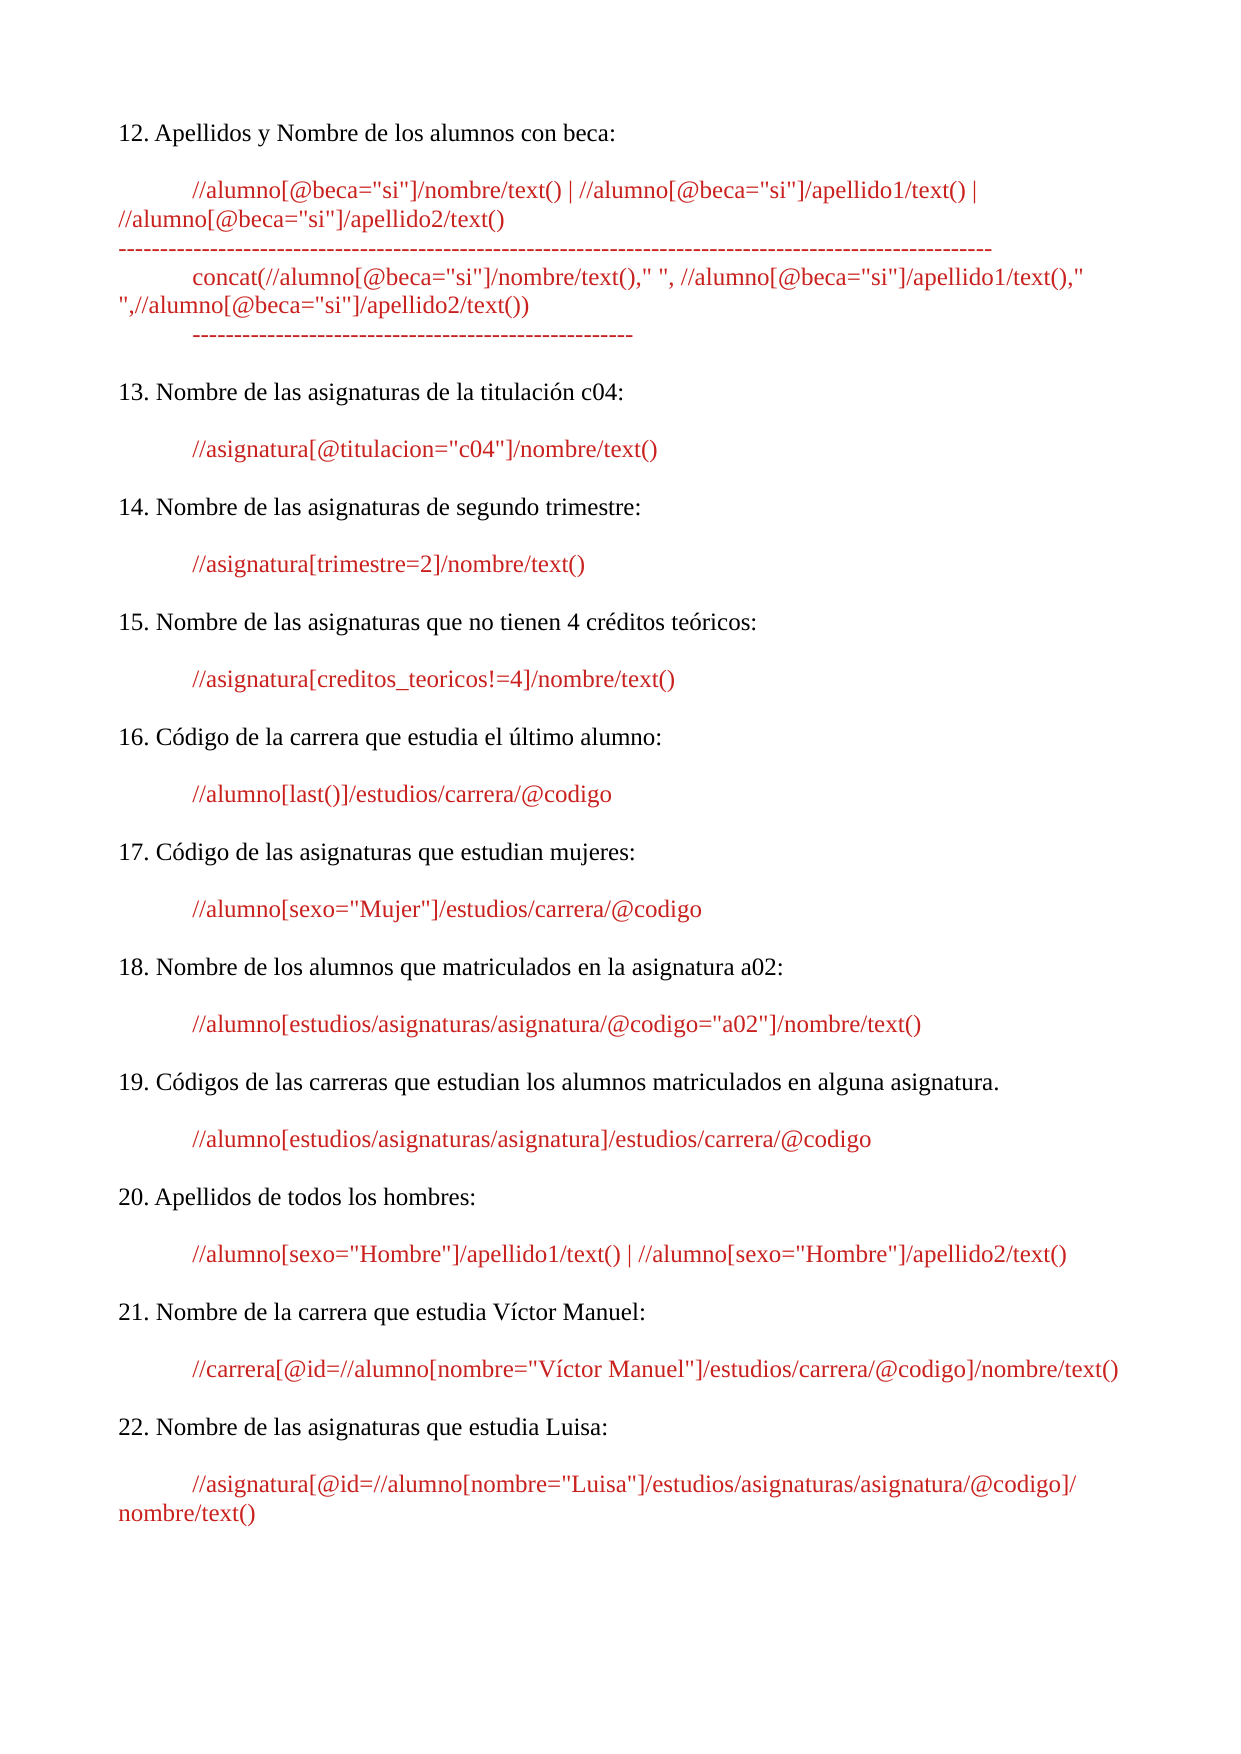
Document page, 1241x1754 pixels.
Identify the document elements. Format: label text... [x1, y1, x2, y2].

text 17. Código de las asignaturas que estudian mujeres: [118, 837, 1122, 866]
text //alumno[sexo="Mujer"]/estudios/carrera/@codigo [118, 894, 1122, 923]
text 16. Código de la carrera que estudia el último alumno: [118, 722, 1122, 751]
text //alumno[@beca="si"]/apellido2/text() [118, 204, 1122, 233]
text 21. Nombre de la carrera que estudia Víctor Manuel: [118, 1297, 1122, 1326]
text 13. Nombre de las asignaturas de la titulación c04: [118, 377, 1122, 406]
text //asignatura[trimestre=2]/nombre/text() [118, 549, 1122, 578]
text ",//alumno[@beca="si"]/apellido2/text()) [118, 291, 1122, 319]
text //alumno[estudios/asignaturas/asignatura]/estudios/carrera/@codigo [118, 1124, 1122, 1153]
text //asignatura[@id=//alumno[nombre="Luisa"]/estudios/asignaturas/asignatura/@codigo]/nombre/text() [118, 1469, 1122, 1527]
text 12. Apellidos y Nombre de los alumnos con beca: [118, 118, 1122, 147]
text concat(//alumno[@beca="si"]/nombre/text()," ", //alumno[@beca="si"]/apellido1/text()," [118, 262, 1122, 291]
text //asignatura[@titulacion="c04"]/nombre/text() [118, 434, 1122, 463]
text 20. Apellidos de todos los hombres: [118, 1182, 1122, 1211]
text 18. Nombre de los alumnos que matriculados en la asignatura a02: [118, 952, 1122, 981]
text ----------------------------------------------------- [118, 319, 1122, 348]
text //asignatura[creditos_teoricos!=4]/nombre/text() [118, 664, 1122, 693]
text 19. Códigos de las carreras que estudian los alumnos matriculados en alguna asignatura. [118, 1067, 1122, 1096]
text 15. Nombre de las asignaturas que no tienen 4 créditos teóricos: [118, 607, 1122, 636]
text //alumno[sexo="Hombre"]/apellido1/text() | //alumno[sexo="Hombre"]/apellido2/text() [118, 1239, 1122, 1268]
text //alumno[last()]/estudios/carrera/@codigo [118, 779, 1122, 808]
text //carrera[@id=//alumno[nombre="Víctor Manuel"]/estudios/carrera/@codigo]/nombre/text() [118, 1354, 1122, 1383]
text 14. Nombre de las asignaturas de segundo trimestre: [118, 492, 1122, 521]
text --------------------------------------------------------------------------------------------------------- [118, 233, 1122, 262]
text //alumno[@beca="si"]/nombre/text() | //alumno[@beca="si"]/apellido1/text() | [118, 176, 1122, 204]
text 22. Nombre de las asignaturas que estudia Luisa: [118, 1412, 1122, 1441]
text //alumno[estudios/asignaturas/asignatura/@codigo="a02"]/nombre/text() [118, 1009, 1122, 1038]
